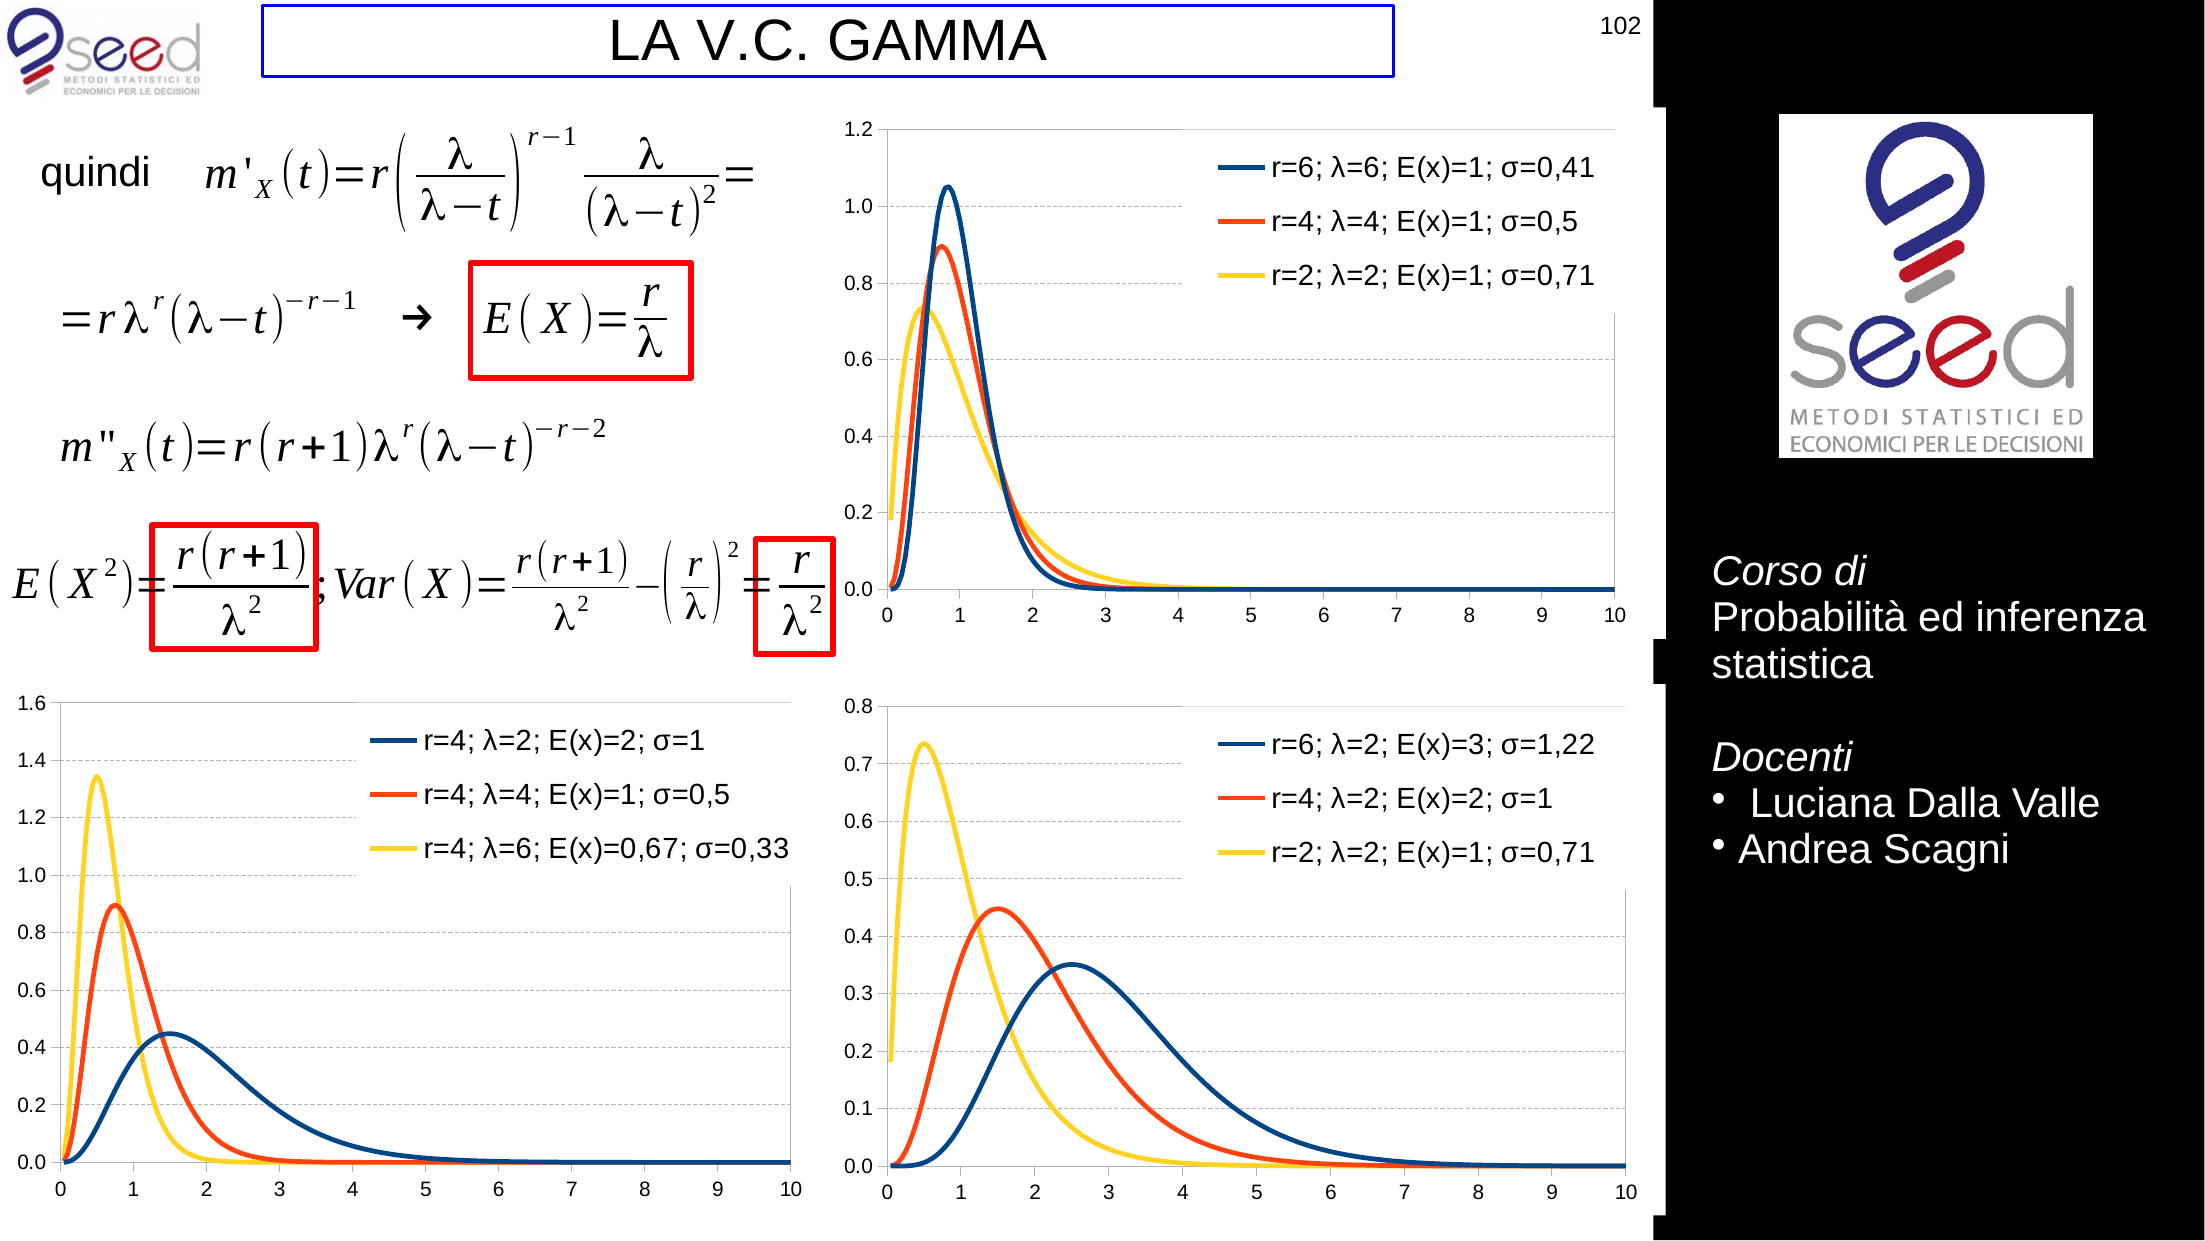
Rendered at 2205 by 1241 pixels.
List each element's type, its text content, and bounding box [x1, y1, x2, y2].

picture [1779, 114, 2093, 458]
picture [5, 5, 203, 98]
chart [3, 107, 1666, 639]
chart [49, 265, 468, 361]
chart [52, 414, 614, 479]
chart [0, 680, 1666, 1216]
text_box LA V.C. GAMMA [262, 5, 1394, 77]
chart [196, 122, 769, 240]
text_box quindi [40, 149, 153, 196]
chart [473, 266, 676, 361]
